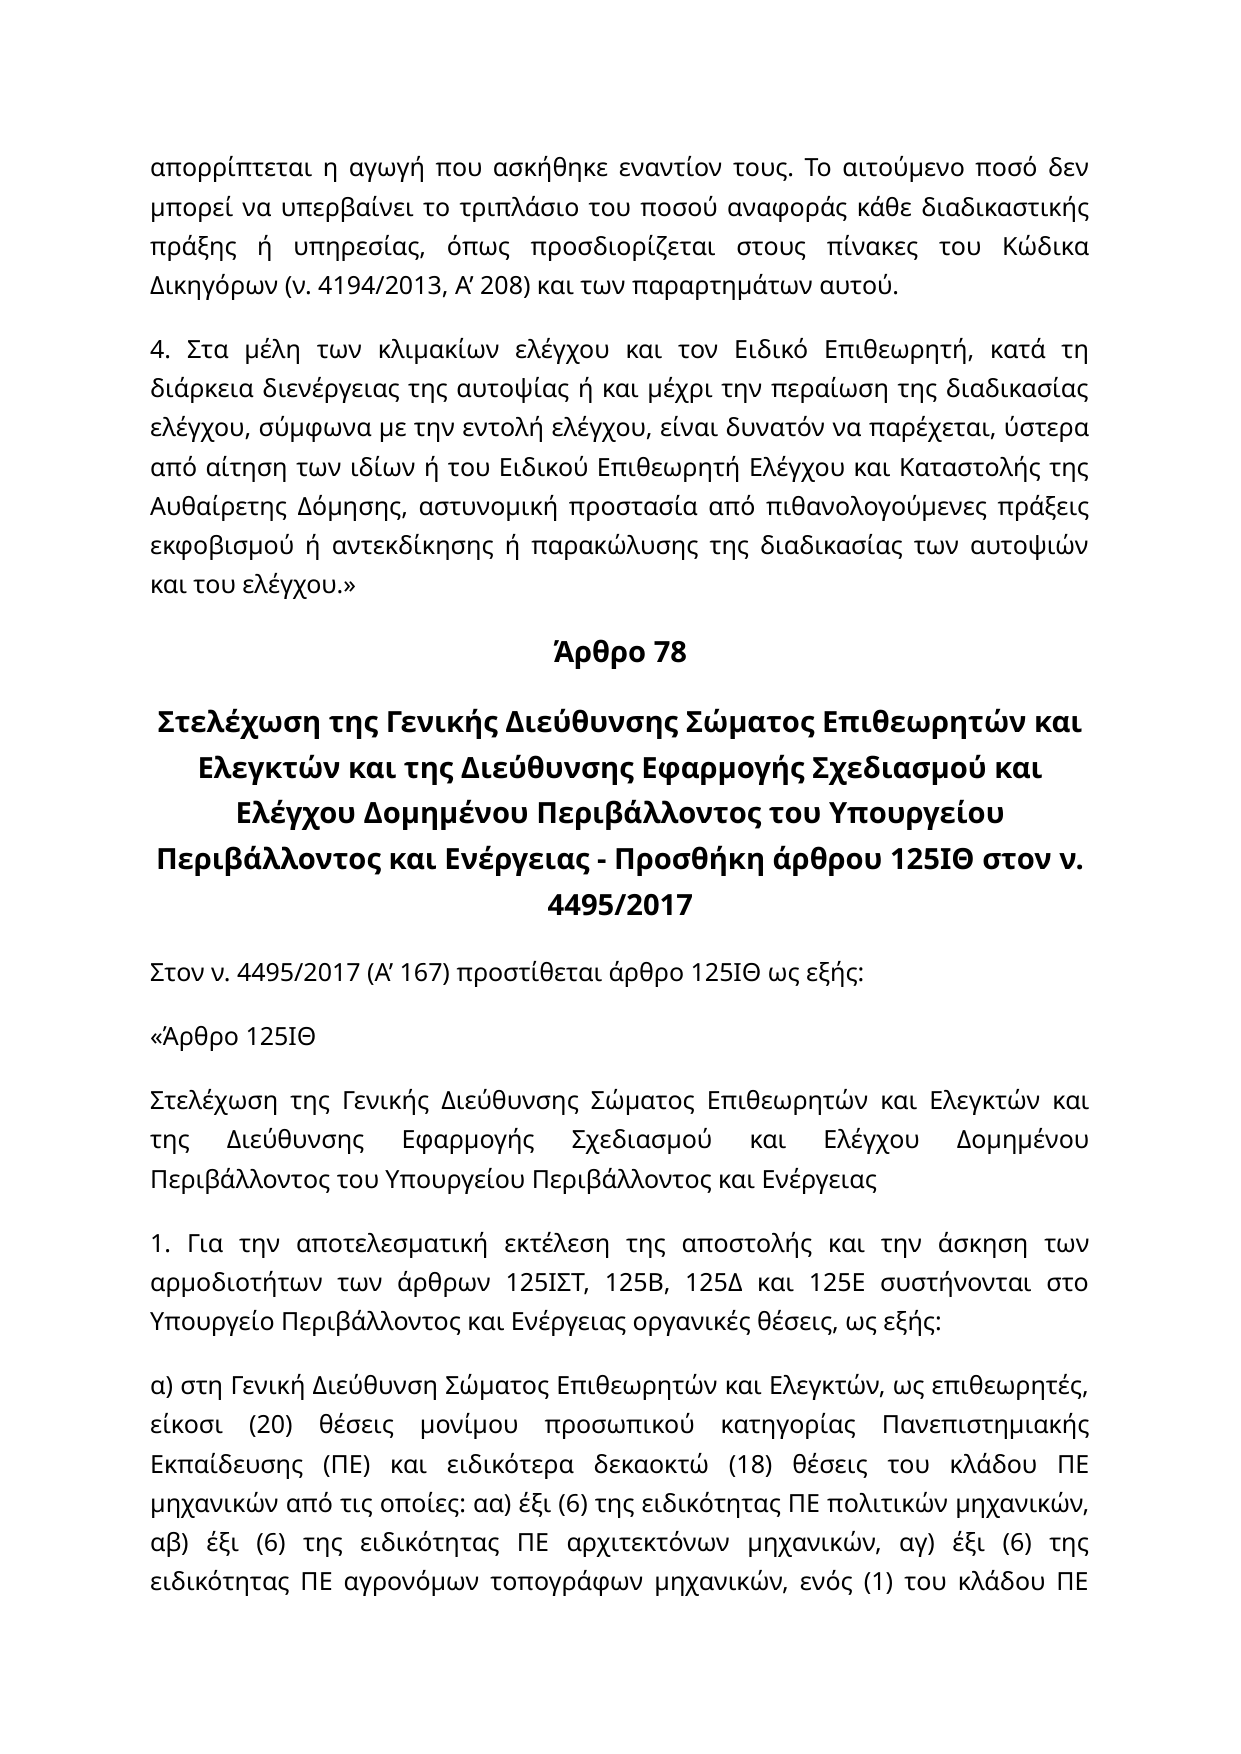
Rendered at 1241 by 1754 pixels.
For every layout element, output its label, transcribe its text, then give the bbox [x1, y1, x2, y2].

text 1. Για την αποτελεσματική εκτέλεση της αποστολής και την άσκηση των αρμοδιοτήτων των άρθρων 125ΙΣΤ, 125Β, 125Δ και 125Ε συστήνονται στο Υπουργείο Περιβάλλοντος και Ενέργειας οργανικές θέσεις, ως εξής: [150, 1225, 1090, 1338]
subtitle Στελέχωση της Γενικής Διεύθυνσης Σώματος Επιθεωρητών και Ελεγκτών και της Διεύθυνσης Εφαρμογής Σχεδιασμού και Ελέγχου Δομημένου Περιβάλλοντος του Υπουργείου Περιβάλλοντος και Ενέργειας - Προσθήκη άρθρου 125ΙΘ στον ν. 4495/2017 [150, 701, 1090, 924]
text «Άρθρο 125ΙΘ [150, 1019, 1090, 1053]
text Στελέχωση της Γενικής Διεύθυνσης Σώματος Επιθεωρητών και Ελεγκτών και της Διεύθυνσης Εφαρμογής Σχεδιασμού και Ελέγχου Δομημένου Περιβάλλοντος του Υπουργείου Περιβάλλοντος και Ενέργειας [150, 1083, 1090, 1195]
text 4. Στα μέλη των κλιμακίων ελέγχου και τον Ειδικό Επιθεωρητή, κατά τη διάρκεια διενέργειας της αυτοψίας ή και μέχρι την περαίωση της διαδικασίας ελέγχου, σύμφωνα με την εντολή ελέγχου, είναι δυνατόν να παρέχεται, ύστερα από αίτηση των ιδίων ή του Ειδικού Επιθεωρητή Ελέγχου και Καταστολής της Αυθαίρετης Δόμησης, αστυνομική προστασία από πιθανολογούμενες πράξεις εκφοβισμού ή αντεκδίκησης ή παρακώλυσης της διαδικασίας των αυτοψιών και του ελέγχου.» [150, 332, 1090, 601]
text απορρίπτεται η αγωγή που ασκήθηκε εναντίον τους. Το αιτούμενο ποσό δεν μπορεί να υπερβαίνει το τριπλάσιο του ποσού αναφοράς κάθε διαδικαστικής πράξης ή υπηρεσίας, όπως προσδιορίζεται στους πίνακες του Κώδικα Δικηγόρων (ν. 4194/2013, Α’ 208) και των παραρτημάτων αυτού. [150, 150, 1090, 302]
text Στον ν. 4495/2017 (Α’ 167) προστίθεται άρθρο 125ΙΘ ως εξής: [150, 954, 1090, 989]
text α) στη Γενική Διεύθυνση Σώματος Επιθεωρητών και Ελεγκτών, ως επιθεωρητές, είκοσι (20) θέσεις μονίμου προσωπικού κατηγορίας Πανεπιστημιακής Εκπαίδευσης (ΠΕ) και ειδικότερα δεκαοκτώ (18) θέσεις του κλάδου ΠΕ μηχανικών από τις οποίες: αα) έξι (6) της ειδικότητας ΠΕ πολιτικών μηχανικών, αβ) έξι (6) της ειδικότητας ΠΕ αρχιτεκτόνων μηχανικών, αγ) έξι (6) της ειδικότητας ΠΕ αγρονόμων τοπογράφων μηχανικών, ενός (1) του κλάδου ΠΕ [150, 1368, 1090, 1598]
subtitle Άρθρο 78 [150, 631, 1090, 671]
